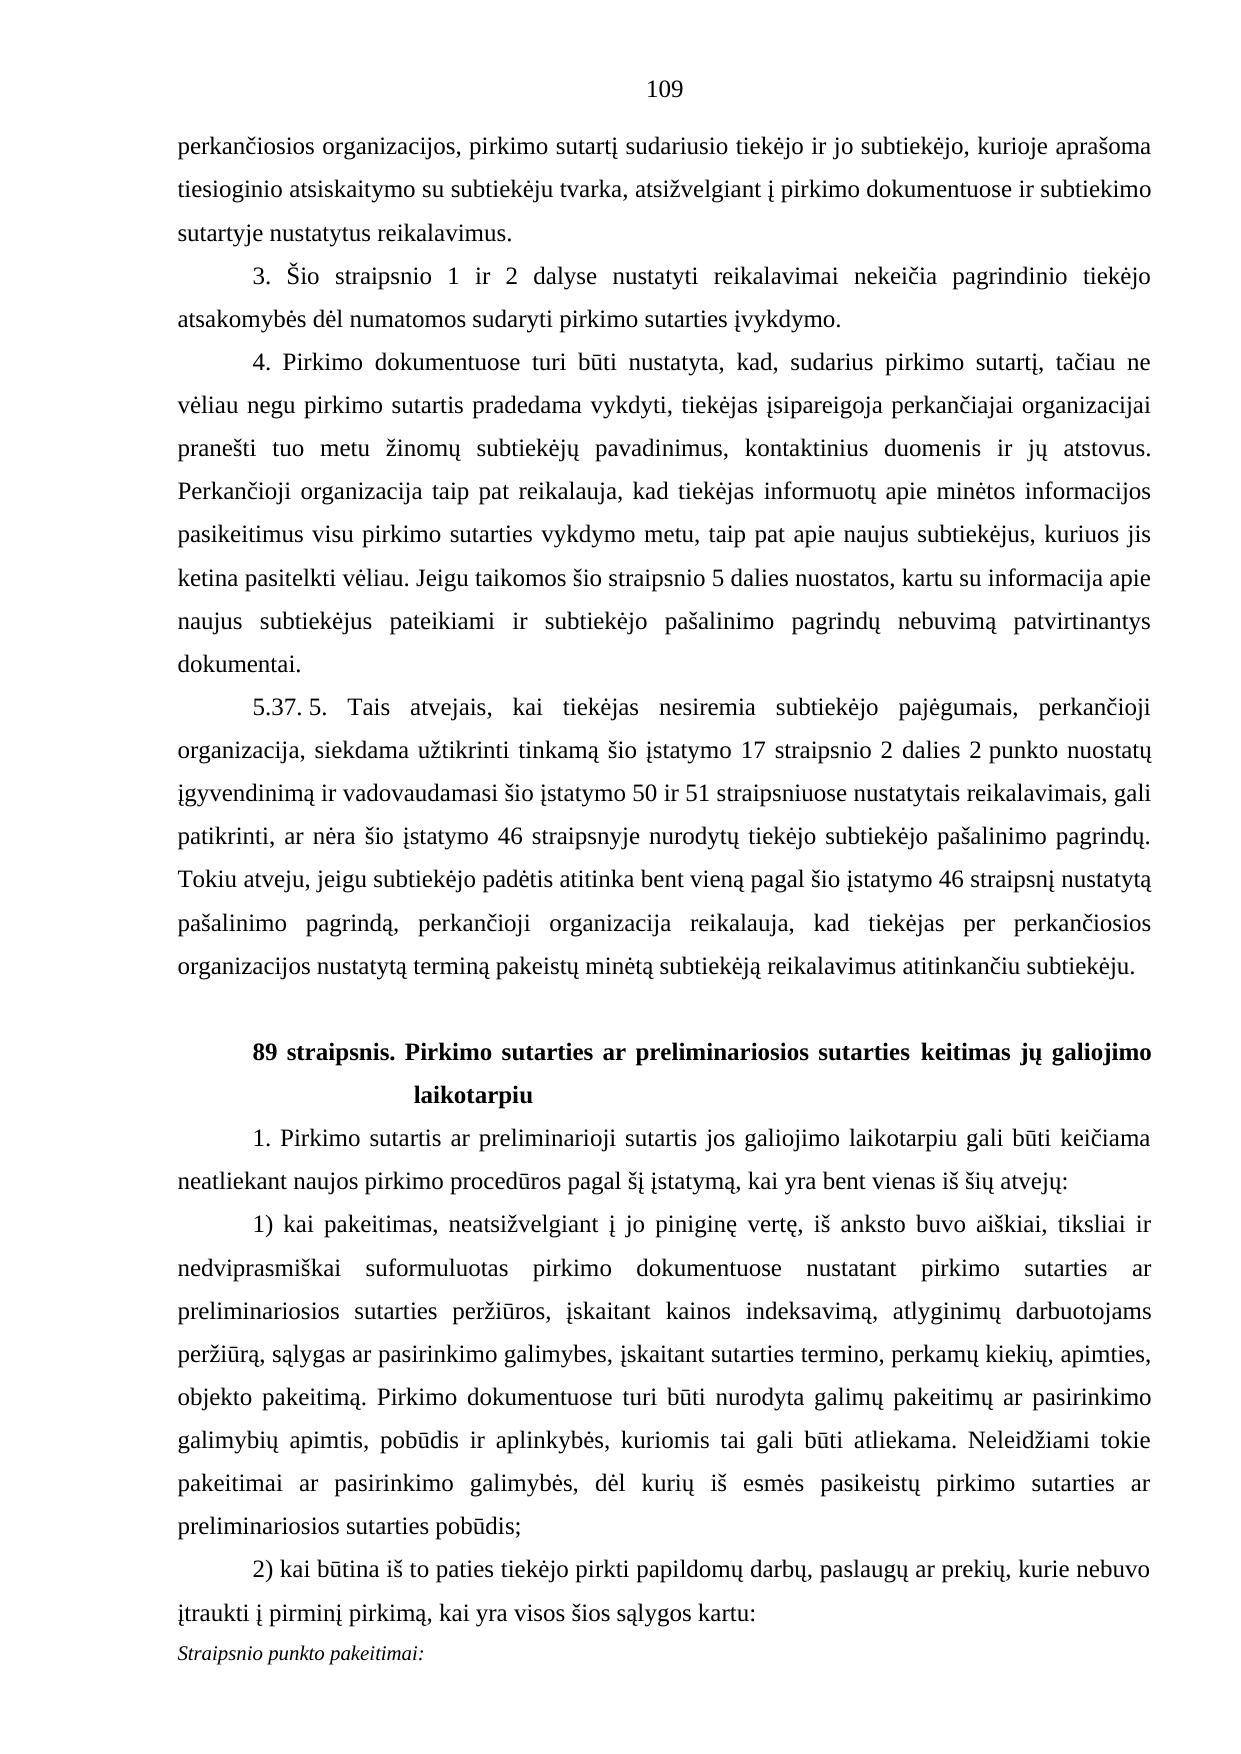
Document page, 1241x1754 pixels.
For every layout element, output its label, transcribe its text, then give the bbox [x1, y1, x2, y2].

text Straipsnio punkto pakeitimai: [177, 1641, 1152, 1665]
text 4. Pirkimo dokumentuose turi būti nustatyta, kad, sudarius pirkimo sutartį, tačiau ne vėliau negu pirkimo sutartis pradedama vykdyti, tiekėjas įsipareigoja perkančiajai organizacijai pranešti tuo metu žinomų subtiekėjų pavadinimus, kontaktinius duomenis ir jų atstovus. Perkančioji organizacija taip pat reikalauja, kad tiekėjas informuotų apie minėtos informacijos pasikeitimus visu pirkimo sutarties vykdymo metu, taip pat apie naujus subtiekėjus, kuriuos jis ketina pasitelkti vėliau. Jeigu taikomos šio straipsnio 5 dalies nuostatos, kartu su informacija apie naujus subtiekėjus pateikiami ir subtiekėjo pašalinimo pagrindų nebuvimą patvirtinantys dokumentai. [177, 347, 1152, 678]
text 1. Pirkimo sutartis ar preliminarioji sutartis jos galiojimo laikotarpiu gali būti keičiama neatliekant naujos pirkimo procedūros pagal šį įstatymą, kai yra bent vienas iš šių atvejų: [177, 1123, 1152, 1195]
text 1) kai pakeitimas, neatsižvelgiant į jo piniginę vertę, iš anksto buvo aiškiai, tiksliai ir nedviprasmiškai suformuluotas pirkimo dokumentuose nustatant pirkimo sutarties ar preliminariosios sutarties peržiūros, įskaitant kainos indeksavimą, atlyginimų darbuotojams peržiūrą, sąlygas ar pasirinkimo galimybes, įskaitant sutarties termino, perkamų kiekių, apimties, objekto pakeitimą. Pirkimo dokumentuose turi būti nurodyta galimų pakeitimų ar pasirinkimo galimybių apimtis, pobūdis ir aplinkybės, kuriomis tai gali būti atliekama. Neleidžiami tokie pakeitimai ar pasirinkimo galimybės, dėl kurių iš esmės pasikeistų pirkimo sutarties ar preliminariosios sutarties pobūdis; [177, 1209, 1152, 1540]
text 89 straipsnis. Pirkimo sutarties ar preliminariosios sutarties keitimas jų galiojimo laikotarpiu [252, 1037, 1152, 1109]
text 2) kai būtina iš to paties tiekėjo pirkti papildomų darbų, paslaugų ar prekių, kurie nebuvo įtraukti į pirminį pirkimą, kai yra visos šios sąlygos kartu: [177, 1554, 1152, 1626]
subtitle 5. Tais atvejais, kai tiekėjas nesiremia subtiekėjo pajėgumais, perkančioji organizacija, siekdama užtikrinti tinkamą šio įstatymo 17 straipsnio 2 dalies 2 punkto nuostatų įgyvendinimą ir vadovaudamasi šio įstatymo 50 ir 51 straipsniuose nustatytais reikalavimais, gali patikrinti, ar nėra šio įstatymo 46 straipsnyje nurodytų tiekėjo subtiekėjo pašalinimo pagrindų. Tokiu atveju, jeigu subtiekėjo padėtis atitinka bent vieną pagal šio įstatymo 46 straipsnį nustatytą pašalinimo pagrindą, perkančioji organizacija reikalauja, kad tiekėjas per perkančiosios organizacijos nustatytą terminą pakeistų minėtą subtiekėją reikalavimus atitinkančiu subtiekėju. [177, 692, 1152, 979]
text perkančiosios organizacijos, pirkimo sutartį sudariusio tiekėjo ir jo subtiekėjo, kurioje aprašoma tiesioginio atsiskaitymo su subtiekėju tvarka, atsižvelgiant į pirkimo dokumentuose ir subtiekimo sutartyje nustatytus reikalavimus. [177, 131, 1152, 246]
text 3. Šio straipsnio 1 ir 2 dalyse nustatyti reikalavimai nekeičia pagrindinio tiekėjo atsakomybės dėl numatomos sudaryti pirkimo sutarties įvykdymo. [177, 261, 1152, 333]
